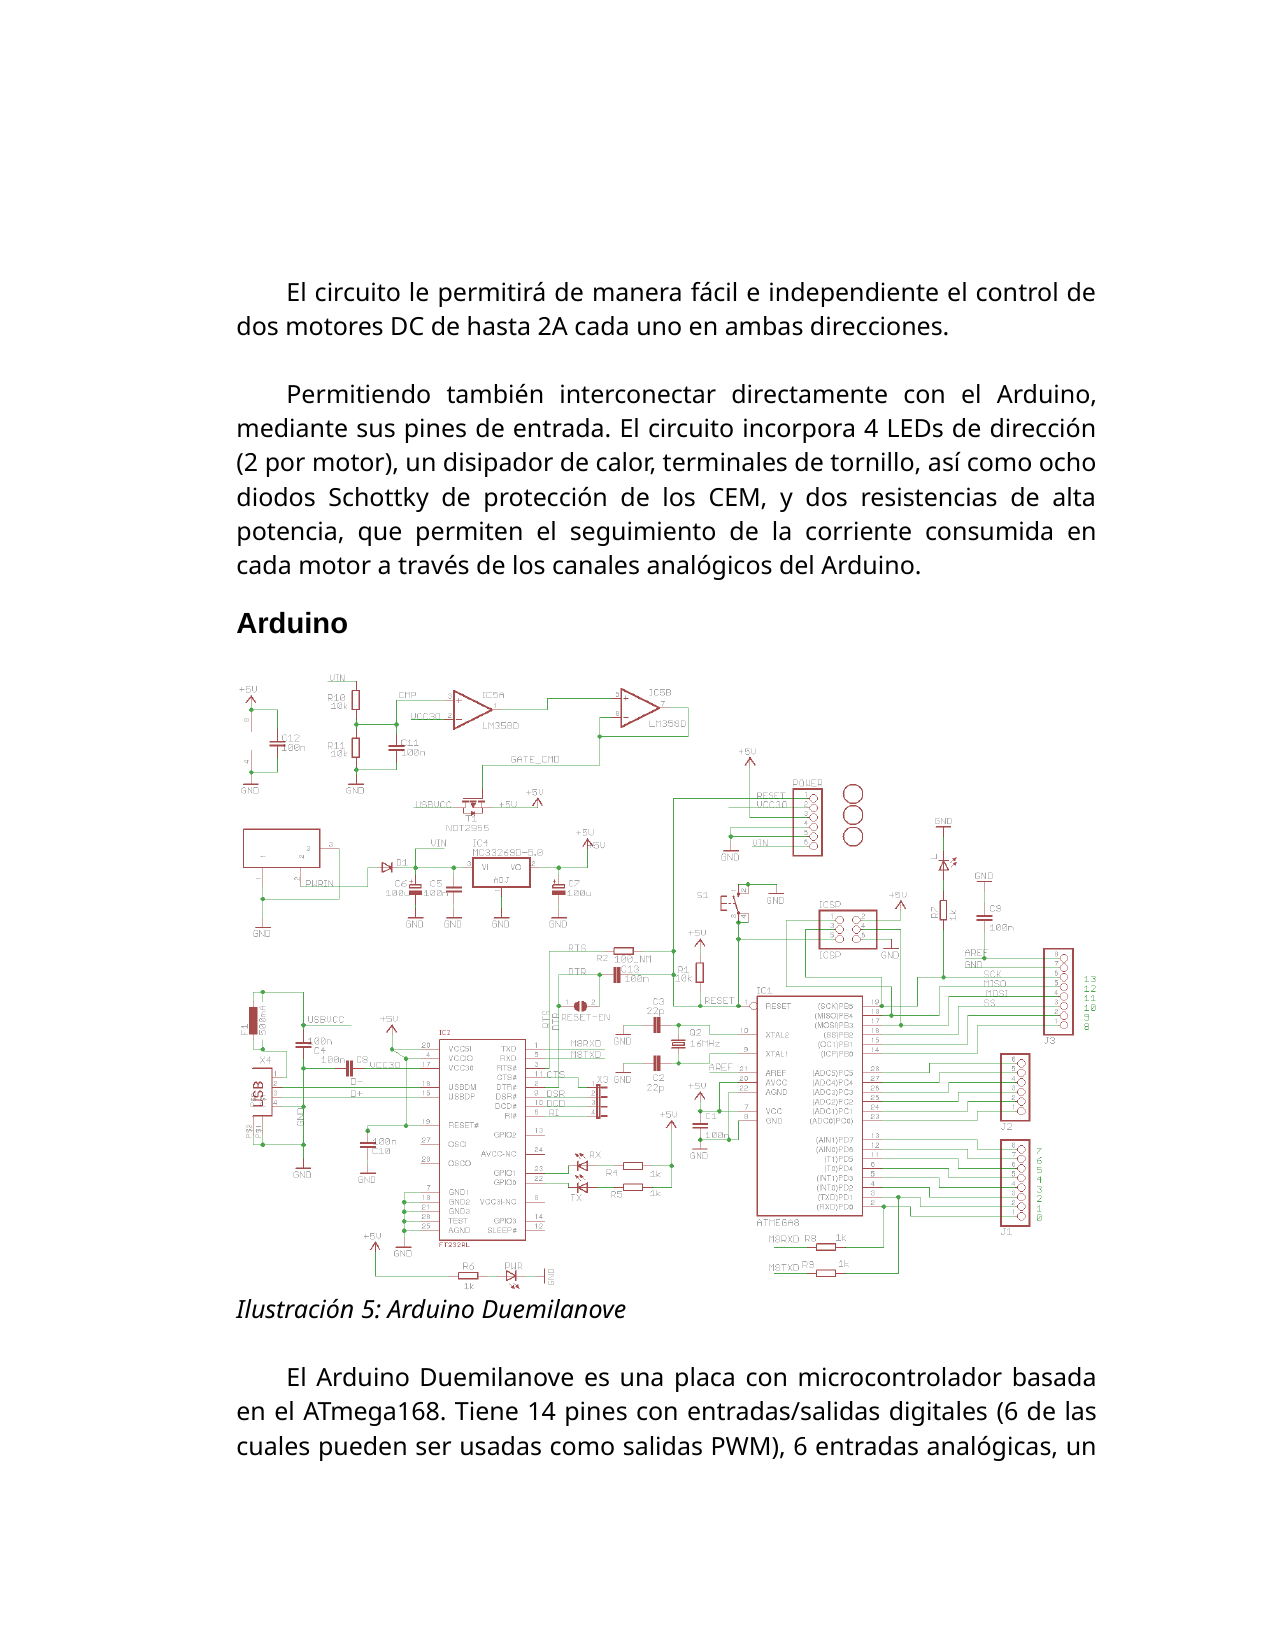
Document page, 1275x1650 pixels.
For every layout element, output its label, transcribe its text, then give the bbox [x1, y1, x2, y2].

text Permitiendo también interconectar directamente con el Arduino, mediante sus pines de entrada. El circuito incorpora 4 LEDs de dirección (2 por motor), un disipador de calor, terminales de tornillo, así como ocho diodos Schottky de protección de los CEM, y dos resistencias de alta potencia, que permiten el seguimiento de la corriente consumida en cada motor a través de los canales analógicos del Arduino. [236, 377, 1098, 581]
picture [236, 665, 1098, 1292]
text El Arduino Duemilanove es una placa con microcontrolador basada en el ATmega168. Tiene 14 pines con entradas/salidas digitales (6 de las cuales pueden ser usadas como salidas PWM), 6 entradas analógicas, un [236, 1360, 1098, 1462]
text El circuito le permitirá de manera fácil e independiente el control de dos motores DC de hasta 2A cada uno en ambas direcciones. [236, 275, 1098, 343]
text Ilustración 5: Arduino Duemilanove [236, 1292, 1098, 1326]
subtitle Arduino [236, 606, 1098, 640]
